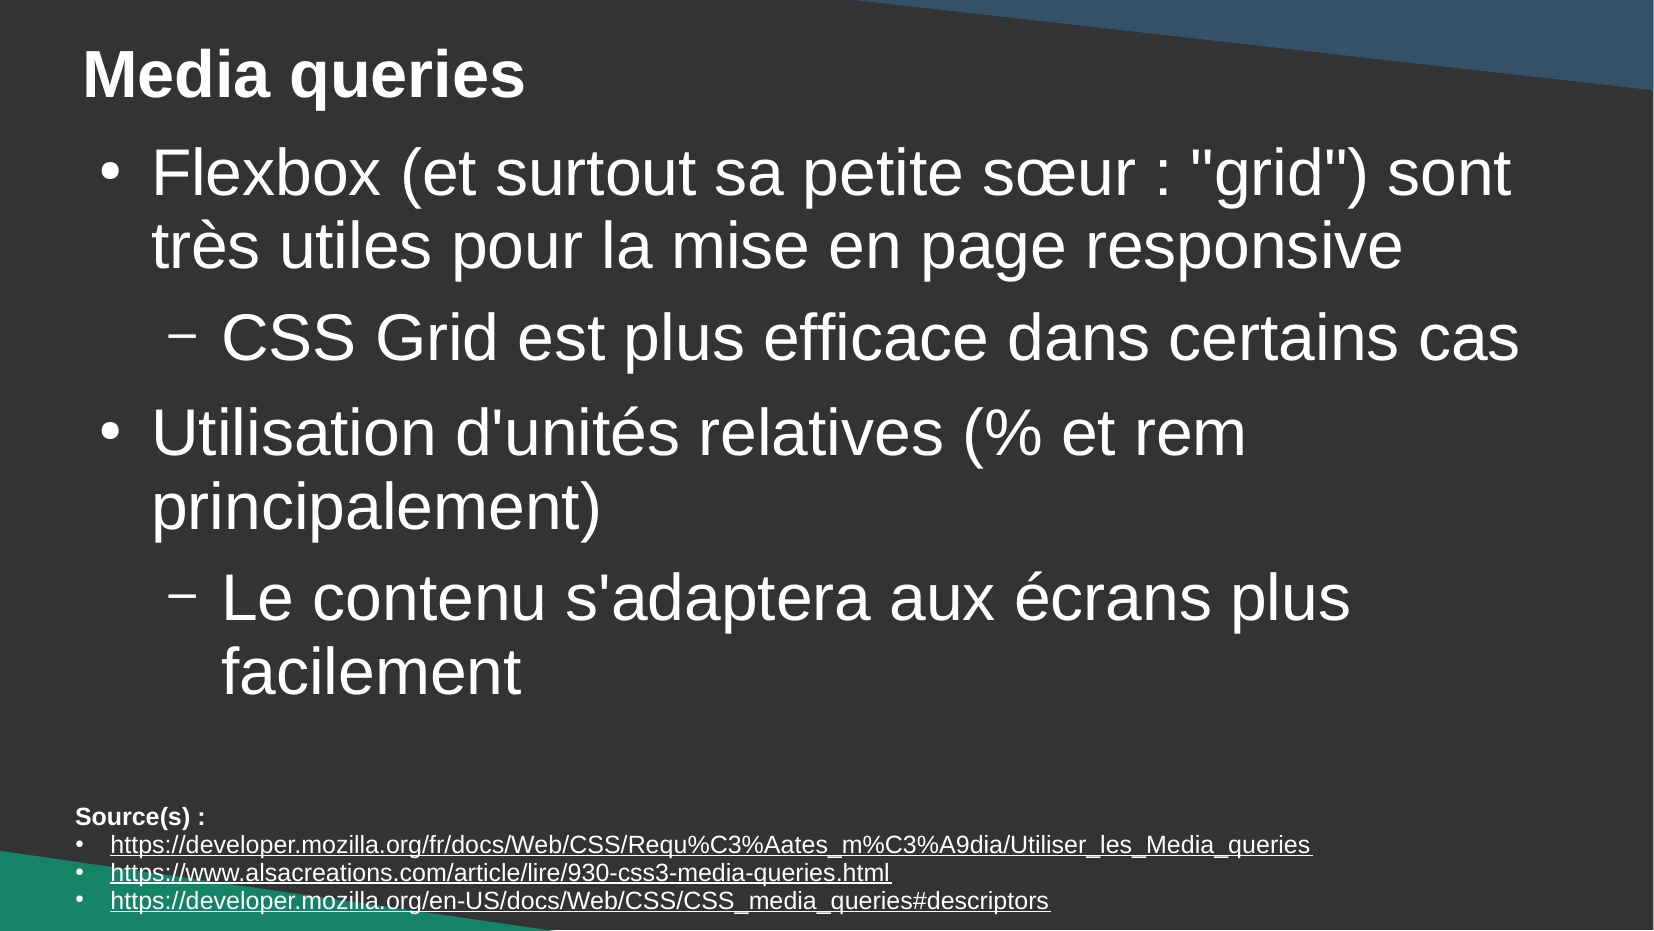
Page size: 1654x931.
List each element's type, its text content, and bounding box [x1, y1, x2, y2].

text_box Source(s) : https://developer.mozilla.org/fr/docs/Web/CSS/Requ%C3%Aates_m%C3%A9dia/Utiliser_les_Media_queries https://www.alsacreations.com/article/lire/930-css3-media-queries.html https://developer.mozilla.org/en-US/docs/Web/CSS/CSS_media_queries#descriptors [60, 781, 1546, 922]
title Media queries [82, 37, 1276, 122]
list Flexbox (et surtout sa petite sœur : "grid") sont très utiles pour la mise en page responsive CSS Grid est plus efficace dans certains cas Utilisation d'unités relatives (% et rem principalement) Le contenu s'adaptera aux écrans plus facilement [80, 135, 1605, 709]
text_box [854, 0, 1654, 91]
text_box [0, 850, 555, 931]
